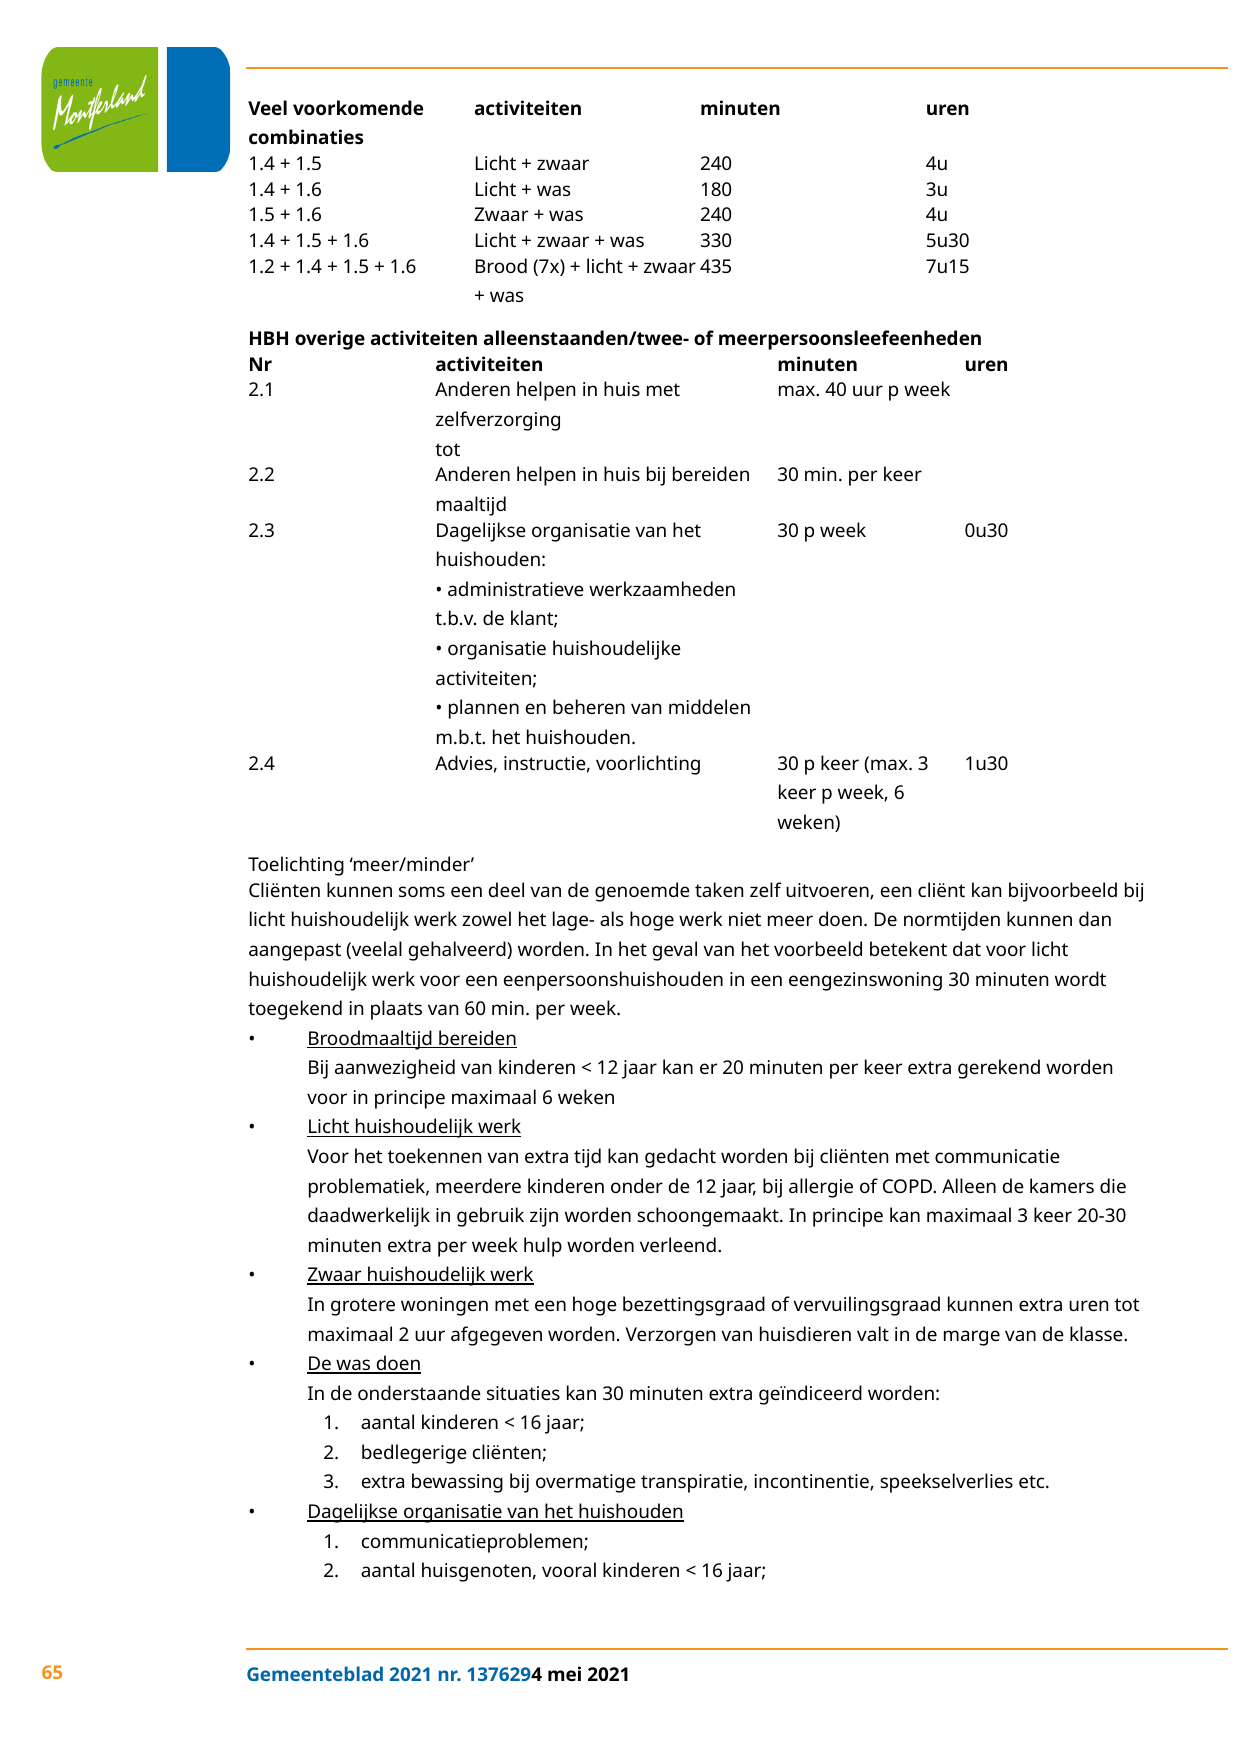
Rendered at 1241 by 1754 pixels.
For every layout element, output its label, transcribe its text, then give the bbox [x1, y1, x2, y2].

table_cell Anderen helpen in huis met zelfverzorging tot [435, 377, 777, 462]
table_cell max. 40 uur p week [777, 377, 1152, 462]
table_cell 2.1 [248, 377, 435, 462]
table_cell 240 [700, 150, 926, 176]
text Toelichting ‘meer/minder’ [248, 851, 1152, 877]
table_header uren [926, 95, 1152, 150]
text HBH overige activiteiten alleenstaanden/twee- of meerpersoonsleefeenheden [248, 325, 1152, 351]
table_cell 7u15 [926, 253, 1152, 308]
list aantal huisgenoten, vooral kinderen < 16 jaar; [323, 1557, 1152, 1583]
table_cell 0u30 [964, 517, 1152, 750]
table_cell Dagelijkse organisatie van het huishouden: • administratieve werkzaamheden t.b.v. de klant; • organisatie huishoudelijke activiteiten; • plannen en beheren van middelen m.b.t. het huishouden. [435, 517, 777, 750]
table_header Veel voorkomende combinaties [248, 95, 474, 150]
table_cell Licht + zwaar [474, 150, 700, 176]
table_cell 1u30 [964, 750, 1152, 834]
table_header activiteiten [435, 351, 777, 377]
table_header uren [964, 351, 1152, 377]
table_cell Brood (7x) + licht + zwaar + was [474, 253, 700, 308]
picture [41, 47, 231, 172]
table_cell 2.3 [248, 517, 435, 750]
table_cell Advies, instructie, voorlichting [435, 750, 777, 834]
list aantal kinderen < 16 jaar; [323, 1409, 1152, 1435]
list communicatieproblemen; [323, 1528, 1152, 1554]
table_cell 4u [926, 150, 1152, 176]
table_cell 1.4 + 1.6 [248, 176, 474, 202]
list In grotere woningen met een hoge bezettingsgraad of vervuilingsgraad kunnen extra uren tot maximaal 2 uur afgegeven worden. Verzorgen van huisdieren valt in de marge van de klasse. [248, 1291, 1152, 1347]
table_cell Licht + zwaar + was [474, 227, 700, 253]
list Voor het toekennen van extra tijd kan gedacht worden bij cliënten met communicatie problematiek, meerdere kinderen onder de 12 jaar, bij allergie of COPD. Alleen de kamers die daadwerkelijk in gebruik zijn worden schoongemaakt. In principe kan maximaal 3 keer 20-30 minuten extra per week hulp worden verleend. [248, 1143, 1152, 1258]
list In de onderstaande situaties kan 30 minuten extra geïndiceerd worden: [248, 1380, 1152, 1406]
list Dagelijkse organisatie van het huishouden [248, 1498, 1152, 1524]
table_cell 1.2 + 1.4 + 1.5 + 1.6 [248, 253, 474, 308]
list Zwaar huishoudelijk werk [248, 1262, 1152, 1287]
table_cell 2.4 [248, 750, 435, 834]
table_cell 1.4 + 1.5 + 1.6 [248, 227, 474, 253]
table_cell Anderen helpen in huis bij bereiden maaltijd [435, 462, 777, 517]
table_header Nr [248, 351, 435, 377]
table_cell 30 p week [777, 517, 964, 750]
table_cell Licht + was [474, 176, 700, 202]
text Cliënten kunnen soms een deel van de genoemde taken zelf uitvoeren, een cliënt kan bijvoorbeeld bij licht huishoudelijk werk zowel het lage- als hoge werk niet meer doen. De normtijden kunnen dan aangepast (veelal gehalveerd) worden. In het geval van het voorbeeld betekent dat voor licht huishoudelijk werk voor een eenpersoonshuishouden in een eengezinswoning 30 minuten wordt toegekend in plaats van 60 min. per week. [248, 877, 1152, 1021]
table_cell 4u [926, 202, 1152, 227]
table_cell 435 [700, 253, 926, 308]
list De was doen [248, 1350, 1152, 1376]
table_header minuten [777, 351, 964, 377]
table_cell 330 [700, 227, 926, 253]
list bedlegerige cliënten; [323, 1439, 1152, 1465]
table_cell 1.5 + 1.6 [248, 202, 474, 227]
table_cell 1.4 + 1.5 [248, 150, 474, 176]
list Broodmaaltijd bereiden [248, 1025, 1152, 1051]
table_cell 3u [926, 176, 1152, 202]
table_cell 180 [700, 176, 926, 202]
table_cell 30 p keer (max. 3 keer p week, 6 weken) [777, 750, 964, 834]
list extra bewassing bij overmatige transpiratie, incontinentie, speekselverlies etc. [323, 1469, 1152, 1494]
table_header activiteiten [474, 95, 700, 150]
table_header minuten [700, 95, 926, 150]
table_cell Zwaar + was [474, 202, 700, 227]
table_cell 5u30 [926, 227, 1152, 253]
list Bij aanwezigheid van kinderen < 12 jaar kan er 20 minuten per keer extra gerekend worden voor in principe maximaal 6 weken [248, 1054, 1152, 1110]
table_cell 240 [700, 202, 926, 227]
table_cell 2.2 [248, 462, 435, 517]
list Licht huishoudelijk werk [248, 1114, 1152, 1139]
table_cell 30 min. per keer [777, 462, 1152, 517]
